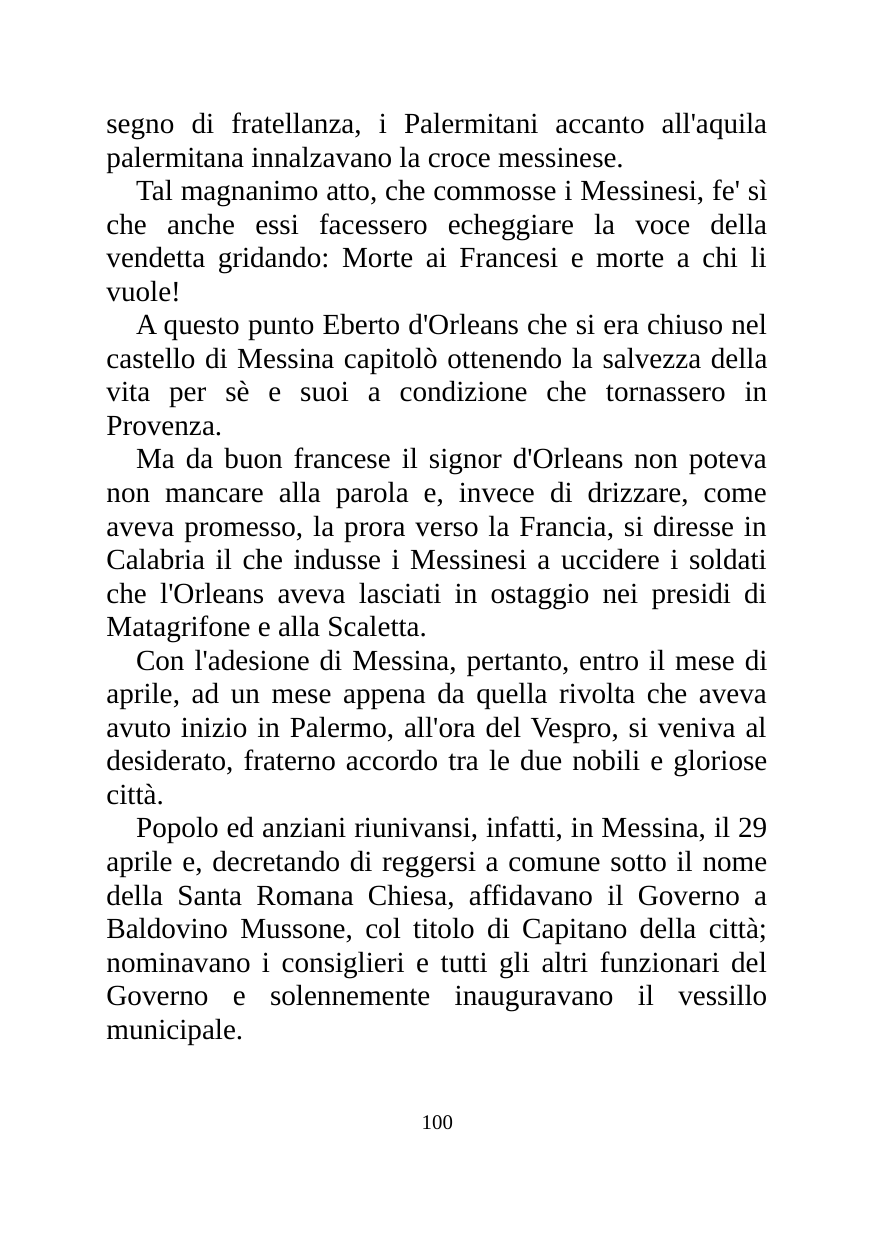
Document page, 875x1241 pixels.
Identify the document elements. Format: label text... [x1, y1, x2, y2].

text Con l'adesione di Messina, pertanto, entro il mese di aprile, ad un mese appena da quella rivolta che aveva avuto inizio in Palermo, all'ora del Vespro, si veniva al desiderato, fraterno accordo tra le due nobili e gloriose città. [106, 643, 768, 811]
text Popolo ed anziani riunivansi, infatti, in Messina, il 29 aprile e, decretando di reggersi a comune sotto il nome della Santa Romana Chiesa, affidavano il Governo a Baldovino Mussone, col titolo di Capitano della città; nominavano i consiglieri e tutti gli altri funzionari del Governo e solennemente inauguravano il vessillo municipale. [106, 811, 768, 1045]
text segno di fratellanza, i Palermitani accanto all'aquila palermitana innalzavano la croce messinese. [106, 106, 768, 173]
text Ma da buon francese il signor d'Orleans non poteva non mancare alla parola e, invece di drizzare, come aveva promesso, la prora verso la Francia, si diresse in Calabria il che indusse i Messinesi a uccidere i soldati che l'Orleans aveva lasciati in ostaggio nei presidi di Matagrifone e alla Scaletta. [106, 442, 768, 643]
text A questo punto Eberto d'Orleans che si era chiuso nel castello di Messina capitolò ottenendo la salvezza della vita per sè e suoi a condizione che tornassero in Provenza. [106, 307, 768, 442]
text Tal magnanimo atto, che commosse i Messinesi, fe' sì che anche essi facessero echeggiare la voce della vendetta gridando: Morte ai Francesi e morte a chi li vuole! [106, 173, 768, 307]
